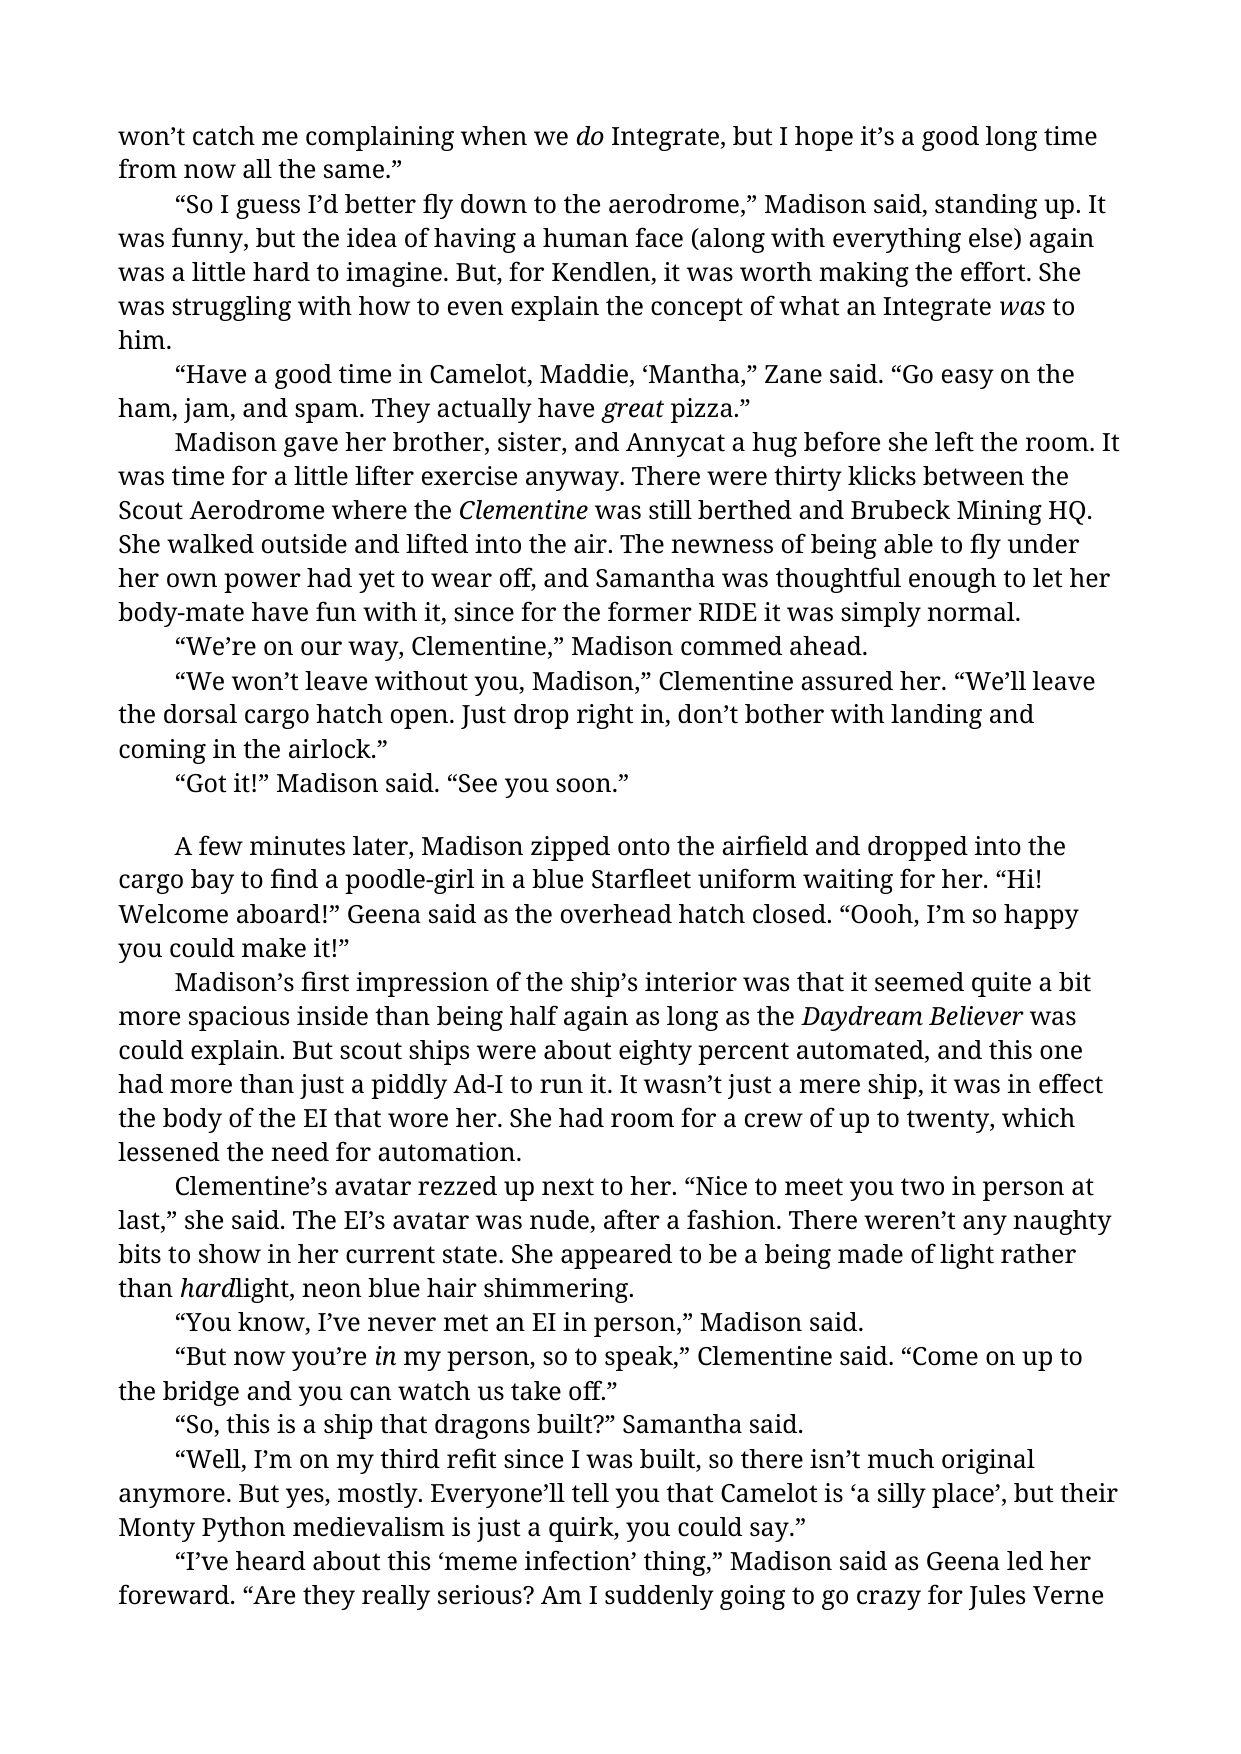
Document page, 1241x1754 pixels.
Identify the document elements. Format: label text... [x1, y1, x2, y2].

text Madison’s first impression of the ship’s interior was that it seemed quite a bit more spacious inside than being half again as long as the Daydream Believer was could explain. But scout ships were about eighty percent automated, and this one had more than just a piddly Ad-I to run it. It wasn’t just a mere ship, it was in effect the body of the EI that wore her. She had room for a crew of up to twenty, which lessened the need for automation. [118, 964, 1122, 1169]
text “Have a good time in Camelot, Maddie, ‘Mantha,” Zane said. “Go easy on the ham, jam, and spam. They actually have great pizza.” [118, 357, 1122, 425]
text Madison gave her brother, sister, and Annycat a hug before she left the room. It was time for a little lifter exercise anyway. There were thirty klicks between the Scout Aerodrome where the Clementine was still berthed and Brubeck Mining HQ. She walked outside and lifted into the air. The newness of being able to fly under her own power had yet to wear off, and Samantha was thoughtful enough to let her body-mate have fun with it, since for the former RIDE it was simply normal. [118, 425, 1122, 629]
text Clementine’s avatar rezzed up next to her. “Nice to meet you two in person at last,” she said. The EI’s avatar was nude, after a fashion. There weren’t any naughty bits to show in her current state. She appeared to be a being made of light rather than hardlight, neon blue hair shimmering. [118, 1169, 1122, 1305]
text “So I guess I’d better fly down to the aerodrome,” Madison said, standing up. It was funny, but the idea of having a human face (along with everything else) again was a little hard to imagine. But, for Kendlen, it was worth making the effort. She was struggling with how to even explain the concept of what an Integrate was to him. [118, 186, 1122, 357]
text “We’re on our way, Clementine,” Madison commed ahead. [118, 629, 1122, 663]
text won’t catch me complaining when we do Integrate, but I hope it’s a good long time from now all the same.” [118, 118, 1122, 186]
text A few minutes later, Madison zipped onto the airfield and dropped into the cargo bay to find a poodle-girl in a blue Starfleet uniform waiting for her. “Hi! Welcome aboard!” Geena said as the overhead hatch closed. “Oooh, I’m so happy you could make it!” [118, 828, 1122, 964]
text “We won’t leave without you, Madison,” Clementine assured her. “We’ll leave the dorsal cargo hatch open. Just drop right in, don’t bother with landing and coming in the airlock.” [118, 663, 1122, 765]
text “But now you’re in my person, so to speak,” Clementine said. “Come on up to the bridge and you can watch us take off.” [118, 1339, 1122, 1407]
text “You know, I’ve never met an EI in person,” Madison said. [118, 1305, 1122, 1339]
text “I’ve heard about this ‘meme infection’ thing,” Madison said as Geena led her foreward. “Are they really serious? Am I suddenly going to go crazy for Jules Verne [118, 1543, 1122, 1612]
text “So, this is a ship that dragons built?” Samantha said. [118, 1407, 1122, 1441]
text “Got it!” Madison said. “See you soon.” [118, 765, 1122, 799]
text “Well, I’m on my third refit since I was built, so there isn’t much original anymore. But yes, mostly. Everyone’ll tell you that Camelot is ‘a silly place’, but their Monty Python medievalism is just a quirk, you could say.” [118, 1441, 1122, 1543]
